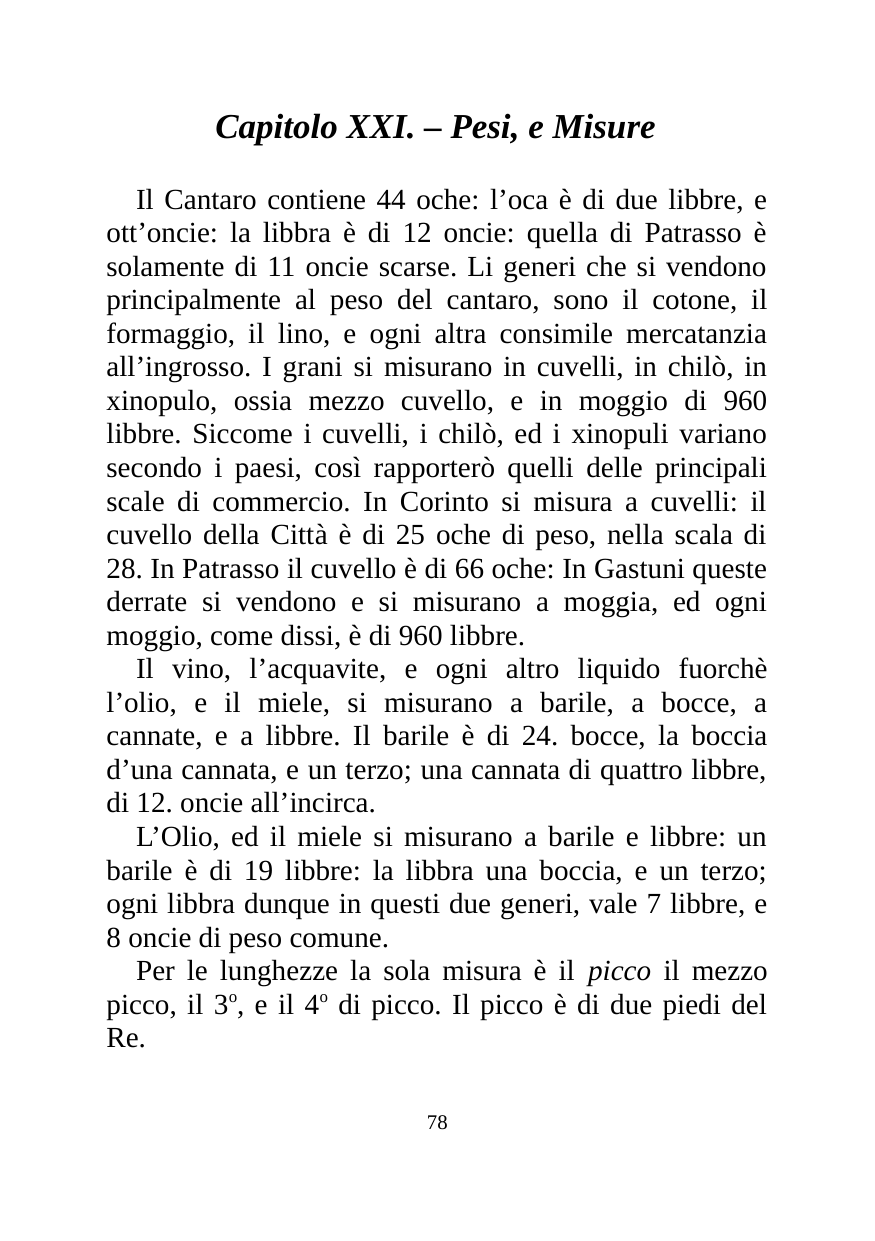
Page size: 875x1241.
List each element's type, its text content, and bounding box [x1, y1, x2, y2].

text L’Olio, ed il miele si misurano a barile e libbre: un barile è di 19 libbre: la libbra una boccia, e un terzo; ogni libbra dunque in questi due generi, vale 7 libbre, e 8 oncie di peso comune. [106, 819, 768, 953]
text Per le lunghezze la sola misura è il picco il mezzo picco, il 3o, e il 4o di picco. Il picco è di due piedi del Re. [106, 953, 768, 1054]
subtitle Capitolo XXI. ‒ Pesi, e Misure [106, 106, 768, 146]
text Il vino, l’acquavite, e ogni altro liquido fuorchè l’olio, e il miele, si misurano a barile, a bocce, a cannate, e a libbre. Il barile è di 24. bocce, la boccia d’una cannata, e un terzo; una cannata di quattro libbre, di 12. oncie all’incirca. [106, 651, 768, 819]
text Il Cantaro contiene 44 oche: l’oca è di due libbre, e ott’oncie: la libbra è di 12 oncie: quella di Patrasso è solamente di 11 oncie scarse. Li generi che si vendono principalmente al peso del cantaro, sono il cotone, il formaggio, il lino, e ogni altra consimile mercatanzia all’ingrosso. I grani si misurano in cuvelli, in chilò, in xinopulo, ossia mezzo cuvello, e in moggio di 960 libbre. Siccome i cuvelli, i chilò, ed i xinopuli variano secondo i paesi, così rapporterò quelli delle principali scale di commercio. In Corinto si misura a cuvelli: il cuvello della Città è di 25 oche di peso, nella scala di 28. In Patrasso il cuvello è di 66 oche: In Gastuni queste derrate si vendono e si misurano a moggia, ed ogni moggio, come dissi, è di 960 libbre. [106, 182, 768, 651]
